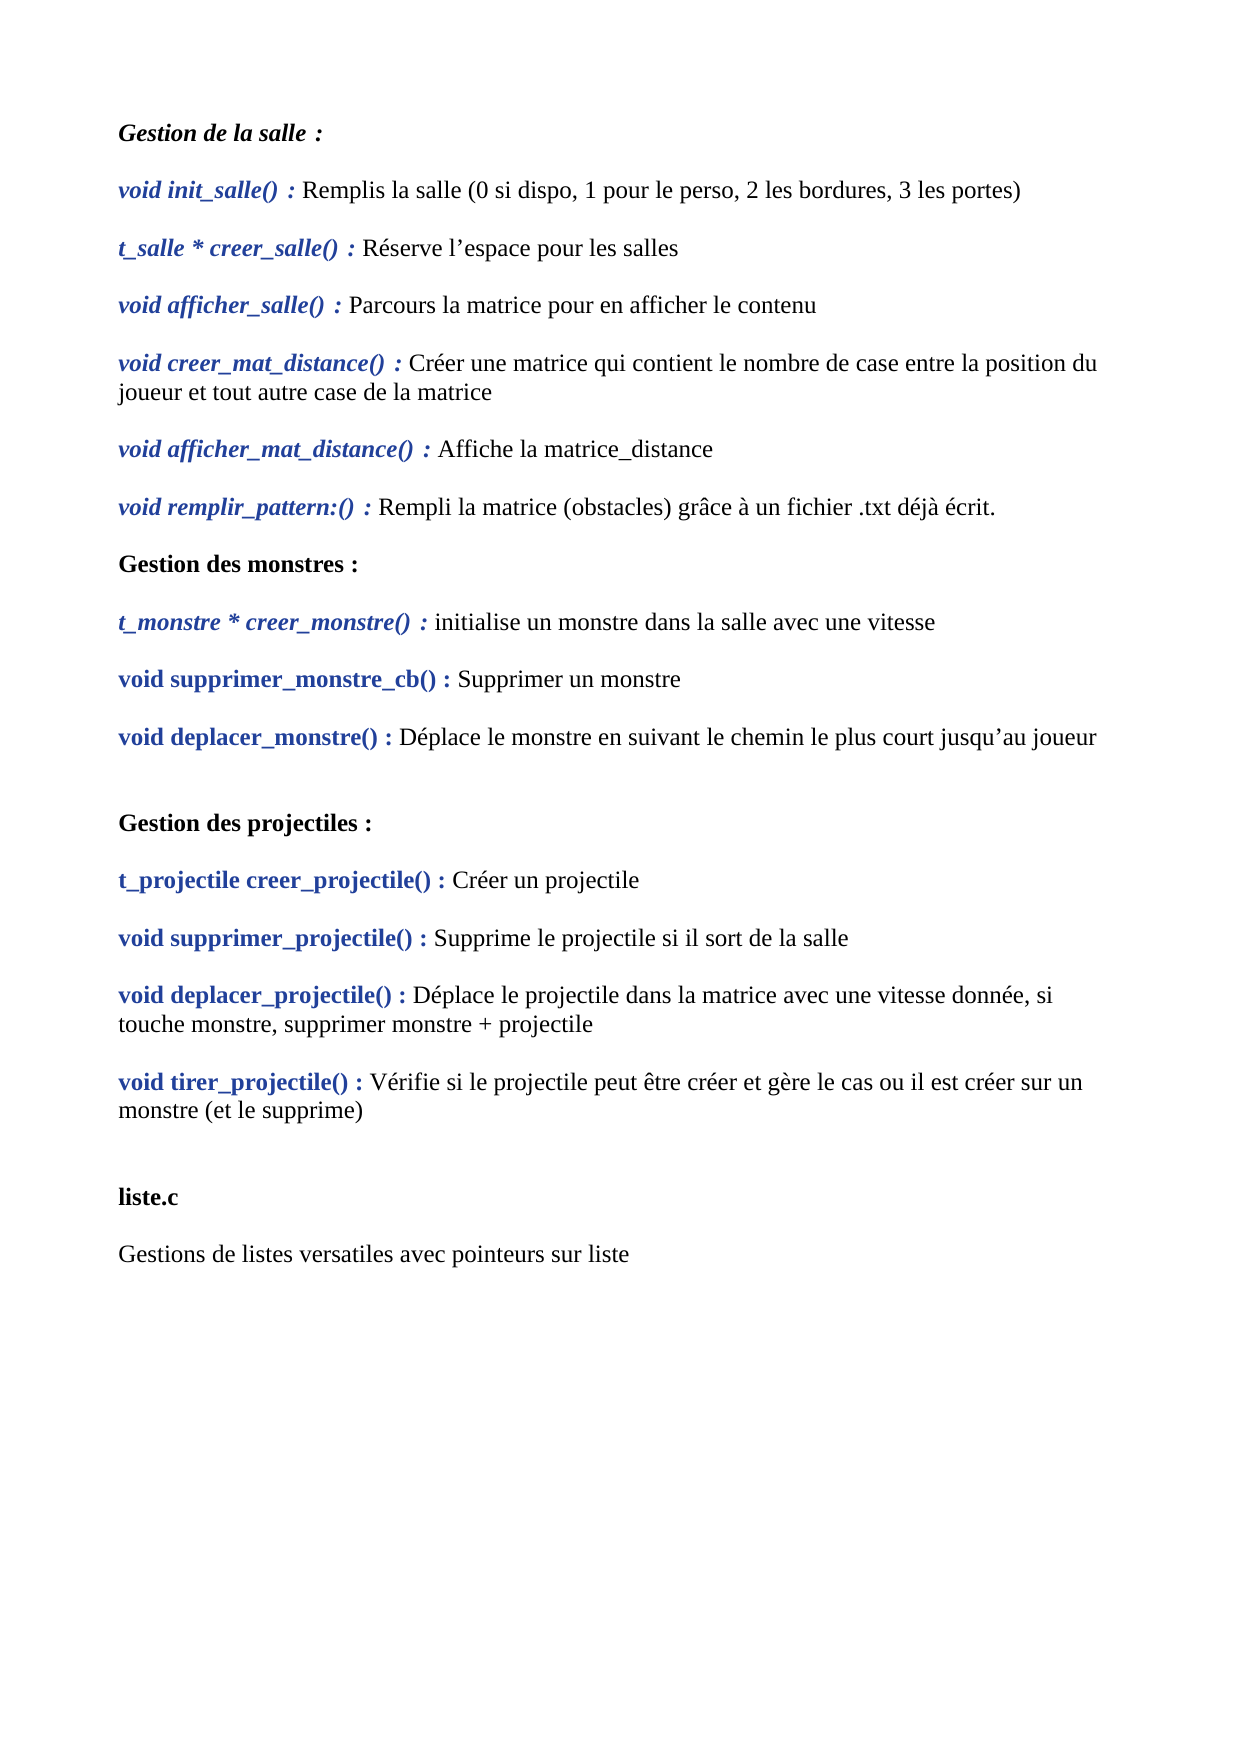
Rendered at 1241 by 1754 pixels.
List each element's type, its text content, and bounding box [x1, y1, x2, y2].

text t_projectile creer_projectile() : Créer un projectile [118, 866, 1122, 894]
text void supprimer_projectile() : Supprime le projectile si il sort de la salle [118, 923, 1122, 952]
text void creer_mat_distance() : Créer une matrice qui contient le nombre de case entre la position du joueur et tout autre case de la matrice [118, 348, 1122, 406]
text void tirer_projectile() : Vérifie si le projectile peut être créer et gère le cas ou il est créer sur un monstre (et le supprime) [118, 1067, 1122, 1124]
text t_salle * creer_salle() : Réserve l’espace pour les salles [118, 233, 1122, 262]
text void init_salle() : Remplis la salle (0 si dispo, 1 pour le perso, 2 les bordures, 3 les portes) [118, 176, 1122, 204]
text Gestions de listes versatiles avec pointeurs sur liste [118, 1239, 1122, 1268]
text Gestion de la salle : [118, 118, 1122, 147]
text void deplacer_monstre() : Déplace le monstre en suivant le chemin le plus court jusqu’au joueur [118, 722, 1122, 751]
text void afficher_salle() : Parcours la matrice pour en afficher le contenu [118, 291, 1122, 319]
text Gestion des projectiles : [118, 808, 1122, 837]
text Gestion des monstres : [118, 549, 1122, 578]
text liste.c [118, 1182, 1122, 1211]
text void remplir_pattern:() : Rempli la matrice (obstacles) grâce à un fichier .txt déjà écrit. [118, 492, 1122, 521]
text void deplacer_projectile() : Déplace le projectile dans la matrice avec une vitesse donnée, si touche monstre, supprimer monstre + projectile [118, 981, 1122, 1038]
text void supprimer_monstre_cb() : Supprimer un monstre [118, 664, 1122, 693]
text t_monstre * creer_monstre() : initialise un monstre dans la salle avec une vitesse [118, 607, 1122, 636]
text void afficher_mat_distance() : Affiche la matrice_distance [118, 434, 1122, 463]
